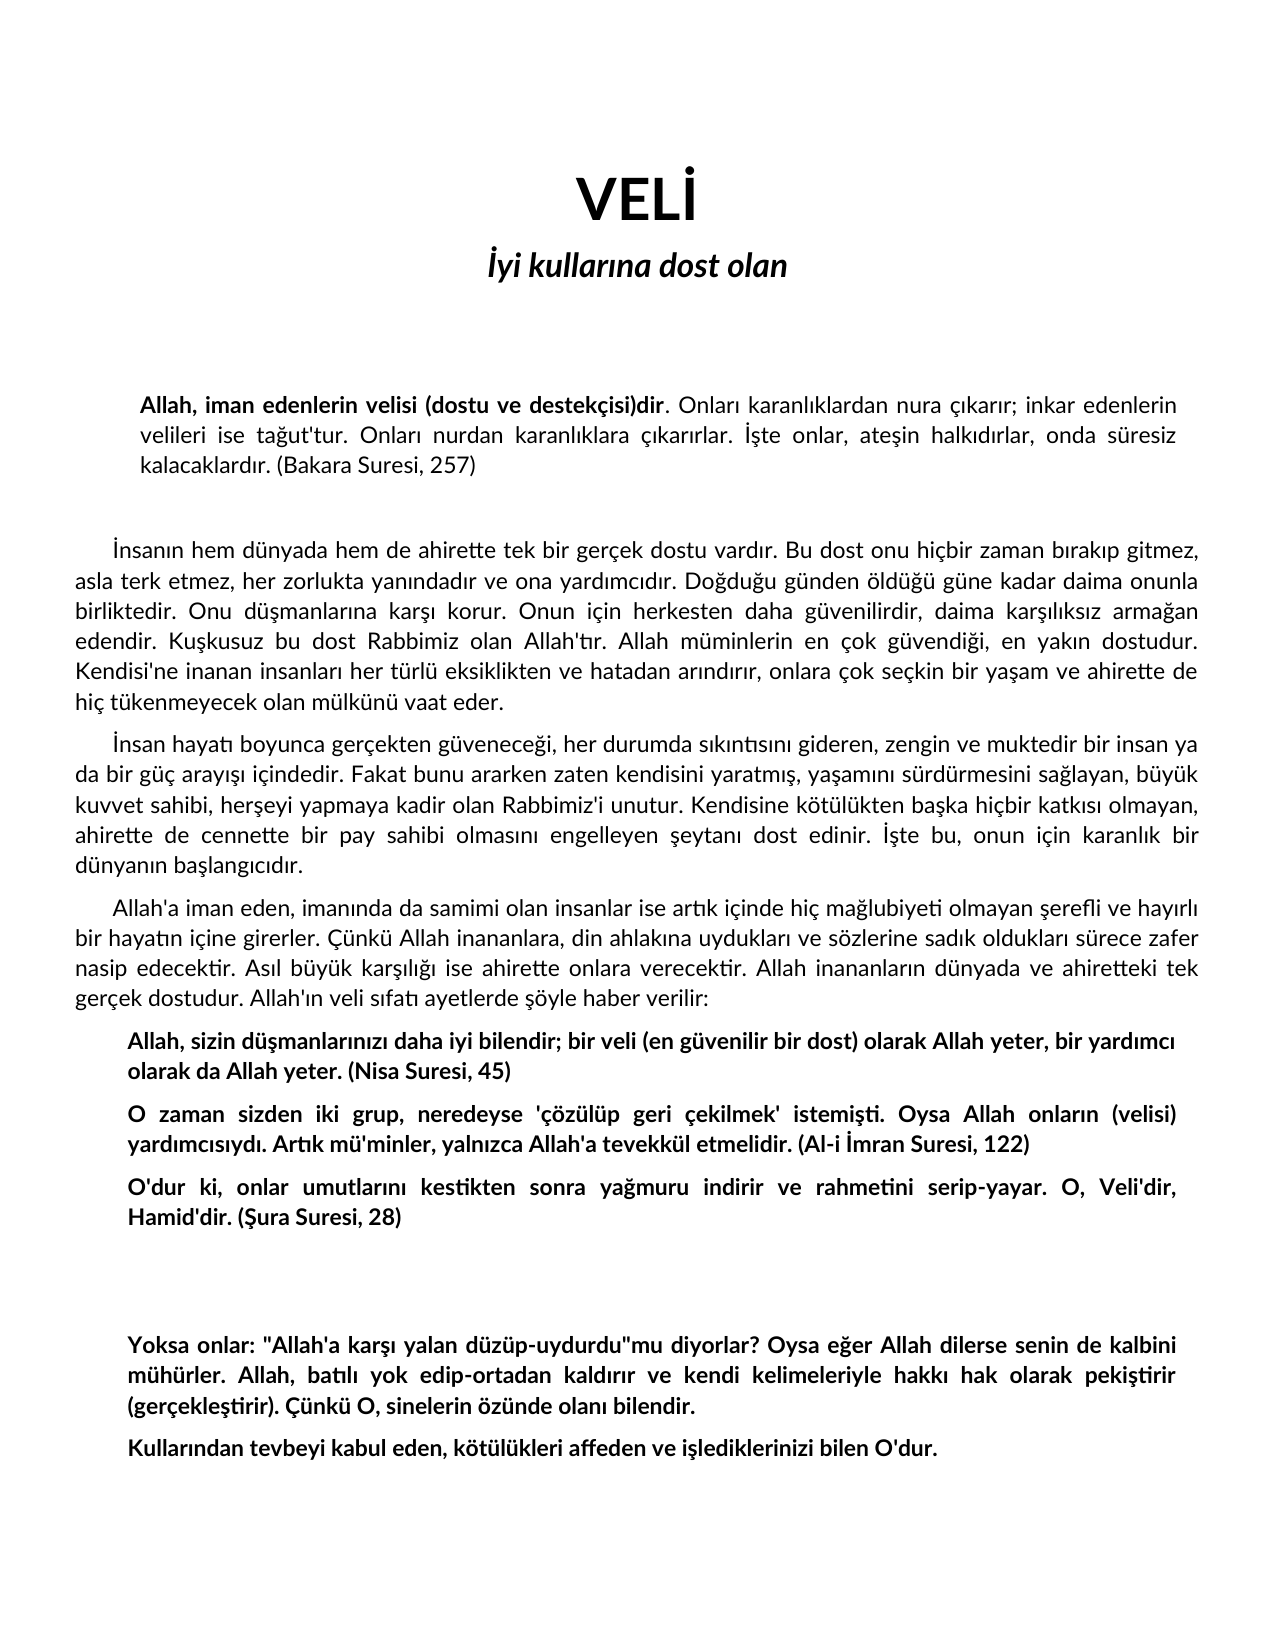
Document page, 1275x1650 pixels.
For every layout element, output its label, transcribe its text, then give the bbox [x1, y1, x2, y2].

subtitle VELİ [75, 162, 1200, 232]
text Allah'a iman eden, imanında da samimi olan insanlar ise artık içinde hiç mağlubiyeti olmayan şerefli ve hayırlı bir hayatın içine girerler. Çünkü Allah inananlara, din ahlakına uydukları ve sözlerine sadık oldukları sürece zafer nasip edecektir. Asıl büyük karşılığı ise ahirette onlara verecektir. Allah inananların dünyada ve ahiretteki tek gerçek dostudur. Allah'ın veli sıfatı ayetlerde şöyle haber verilir: [75, 893, 1200, 1012]
text Yoksa onlar: "Allah'a karşı yalan düzüp-uydurdu"mu diyorlar? Oysa eğer Allah dilerse senin de kalbini mühürler. Allah, batılı yok edip-ortadan kaldırır ve kendi kelimeleriyle hakkı hak olarak pekiştirir (gerçekleştirir). Çünkü O, sinelerin özünde olanı bilendir. [127, 1331, 1177, 1419]
text İnsanın hem dünyada hem de ahirette tek bir gerçek dostu vardır. Bu dost onu hiçbir zaman bırakıp gitmez, asla terk etmez, her zorlukta yanındadır ve ona yardımcıdır. Doğduğu günden öldüğü güne kadar daima onunla birliktedir. Onu düşmanlarına karşı korur. Onun için herkesten daha güvenilirdir, daima karşılıksız armağan edendir. Kuşkusuz bu dost Rabbimiz olan Allah'tır. Allah müminlerin en çok güvendiği, en yakın dostudur. Kendisi'ne inanan insanları her türlü eksiklikten ve hatadan arındırır, onlara çok seçkin bir yaşam ve ahirette de hiç tükenmeyecek olan mülkünü vaat eder. [75, 536, 1200, 715]
text O zaman sizden iki grup, neredeyse 'çözülüp geri çekilmek' istemişti. Oysa Allah onların (velisi) yardımcısıydı. Artık mü'minler, yalnızca Allah'a tevekkül etmelidir. (Al-i İmran Suresi, 122) [127, 1100, 1177, 1157]
text Allah, iman edenlerin velisi (dostu ve destekçisi)dir. Onları karanlıklardan nura çıkarır; inkar edenlerin velileri ise tağut'tur. Onları nurdan karanlıklara çıkarırlar. İşte onlar, ateşin halkıdırlar, onda süresiz kalacaklardır. (Bakara Suresi, 257) [140, 390, 1178, 478]
text İnsan hayatı boyunca gerçekten güveneceği, her durumda sıkıntısını gideren, zengin ve muktedir bir insan ya da bir güç arayışı içindedir. Fakat bunu ararken zaten kendisini yaratmış, yaşamını sürdürmesini sağlayan, büyük kuvvet sahibi, herşeyi yapmaya kadir olan Rabbimiz'i unutur. Kendisine kötülükten başka hiçbir katkısı olmayan, ahirette de cennette bir pay sahibi olmasını engelleyen şeytanı dost edinir. İşte bu, onun için karanlık bir dünyanın başlangıcıdır. [75, 730, 1200, 878]
text İyi kullarına dost olan [75, 245, 1200, 285]
text O'dur ki, onlar umutlarını kestikten sonra yağmuru indirir ve rahmetini serip-yayar. O, Veli'dir, Hamid'dir. (Şura Suresi, 28) [127, 1173, 1177, 1230]
text Allah, sizin düşmanlarınızı daha iyi bilendir; bir veli (en güvenilir bir dost) olarak Allah yeter, bir yardımcı olarak da Allah yeter. (Nisa Suresi, 45) [127, 1027, 1177, 1084]
text Kullarından tevbeyi kabul eden, kötülükleri affeden ve işlediklerinizi bilen O'dur. [127, 1434, 1177, 1462]
